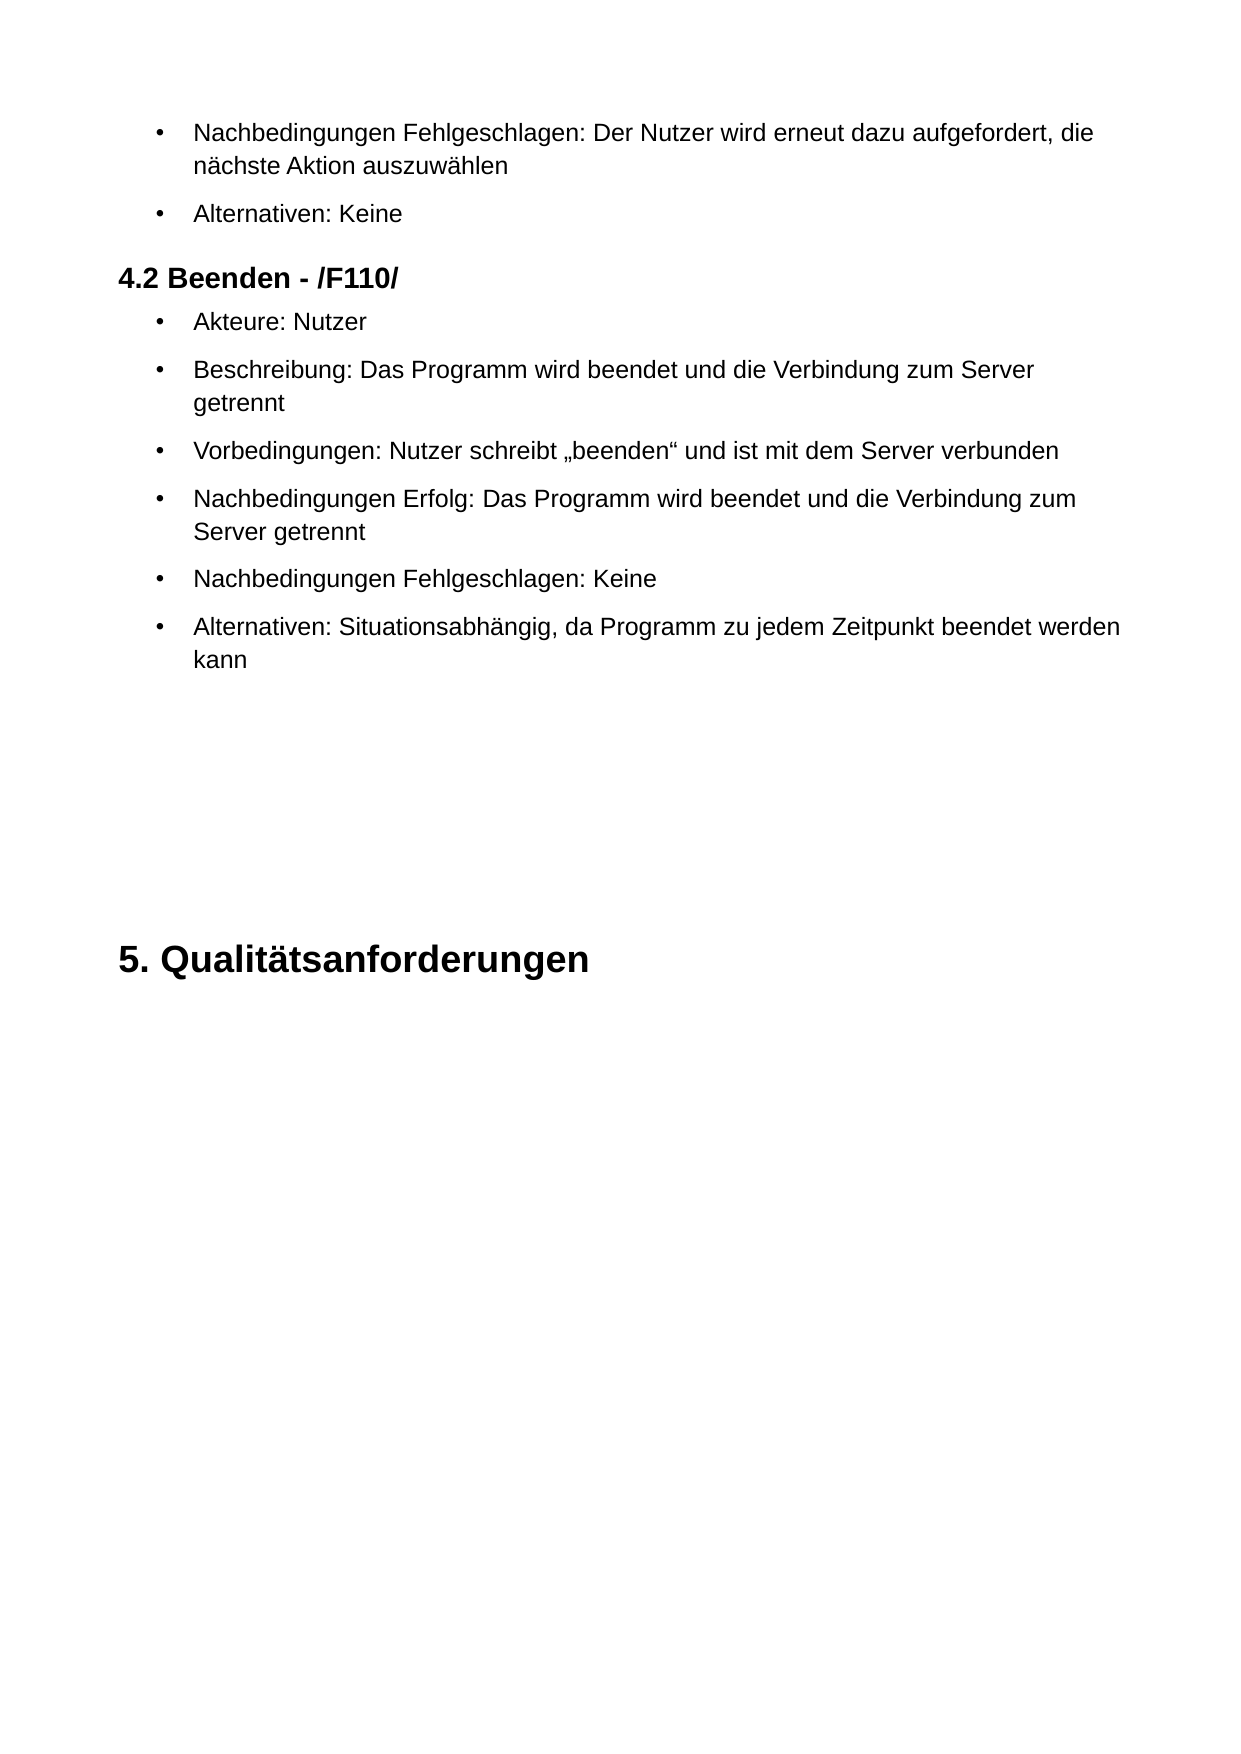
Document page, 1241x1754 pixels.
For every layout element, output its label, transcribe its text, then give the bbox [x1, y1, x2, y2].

list Nachbedingungen Erfolg: Das Programm wird beendet und die Verbindung zum Server getrennt [156, 483, 1122, 545]
subtitle 4.2 Beenden - /F110/ [118, 261, 1122, 295]
list Akteure: Nutzer [156, 307, 1122, 336]
list Beschreibung: Das Programm wird beendet und die Verbindung zum Server getrennt [156, 355, 1122, 417]
list Alternativen: Situationsabhängig, da Programm zu jedem Zeitpunkt beendet werden kann [156, 612, 1122, 674]
list Nachbedingungen Fehlgeschlagen: Keine [156, 564, 1122, 593]
list Vorbedingungen: Nutzer schreibt „beenden“ und ist mit dem Server verbunden [156, 436, 1122, 465]
subtitle 5. Qualitätsanforderungen [118, 936, 1122, 980]
list Nachbedingungen Fehlgeschlagen: Der Nutzer wird erneut dazu aufgefordert, die nächste Aktion auszuwählen [156, 118, 1122, 180]
list Alternativen: Keine [156, 199, 1122, 228]
